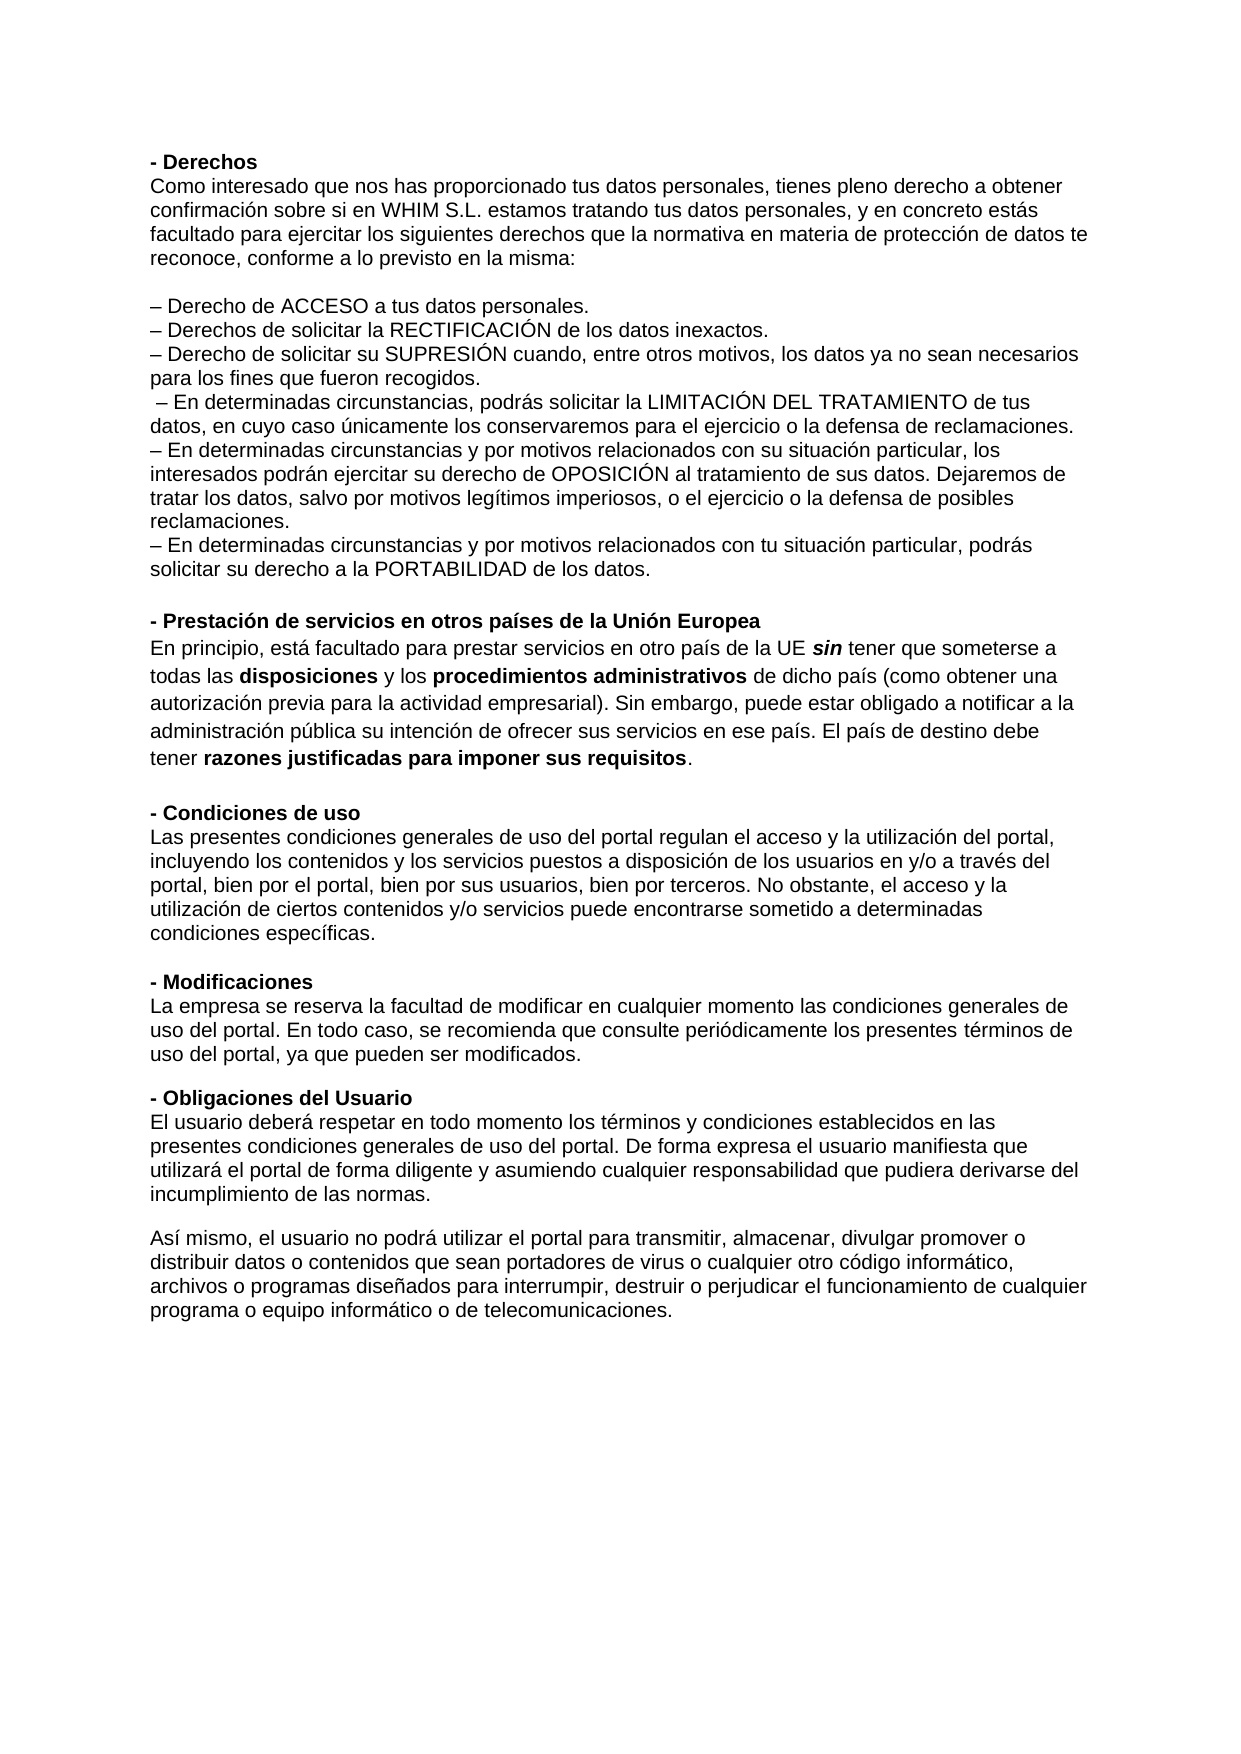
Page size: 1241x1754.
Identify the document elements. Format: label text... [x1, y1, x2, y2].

text Así mismo, el usuario no podrá utilizar el portal para transmitir, almacenar, divulgar promover o distribuir datos o contenidos que sean portadores de virus o cualquier otro código informático, archivos o programas diseñados para interrumpir, destruir o perjudicar el funcionamiento de cualquier programa o equipo informático o de telecomunicaciones. [150, 1226, 1090, 1322]
text – Derechos de solicitar la RECTIFICACIÓN de los datos inexactos. [150, 318, 1090, 342]
text En principio, está facultado para prestar servicios en otro país de la UE sin tener que someterse a todas las disposiciones y los procedimientos administrativos de dicho país (como obtener una autorización previa para la actividad empresarial). Sin embargo, puede estar obligado a notificar a la administración pública su intención de ofrecer sus servicios en ese país. El país de destino debe tener razones justificadas para imponer sus requisitos. [150, 636, 1090, 770]
text Como interesado que nos has proporcionado tus datos personales, tienes pleno derecho a obtener confirmación sobre si en WHIM S.L. estamos tratando tus datos personales, y en concreto estás facultado para ejercitar los siguientes derechos que la normativa en materia de protección de datos te reconoce, conforme a lo previsto en la misma: [150, 174, 1090, 270]
text – Derecho de solicitar su SUPRESIÓN cuando, entre otros motivos, los datos ya no sean necesarios para los fines que fueron recogidos. [150, 342, 1090, 389]
text – En determinadas circunstancias y por motivos relacionados con tu situación particular, podrás solicitar su derecho a la PORTABILIDAD de los datos. [150, 533, 1090, 581]
text - Modificaciones [150, 970, 1090, 994]
text - Prestación de servicios en otros países de la Unión Europea [150, 609, 1090, 633]
text - Obligaciones del Usuario [150, 1086, 1090, 1110]
text – Derecho de ACCESO a tus datos personales. [150, 294, 1090, 318]
text Las presentes condiciones generales de uso del portal regulan el acceso y la utilización del portal, incluyendo los contenidos y los servicios puestos a disposición de los usuarios en y/o a través del portal, bien por el portal, bien por sus usuarios, bien por terceros. No obstante, el acceso y la utilización de ciertos contenidos y/o servicios puede encontrarse sometido a determinadas condiciones específicas. [150, 825, 1090, 945]
text – En determinadas circunstancias y por motivos relacionados con su situación particular, los interesados podrán ejercitar su derecho de OPOSICIÓN al tratamiento de sus datos. Dejaremos de tratar los datos, salvo por motivos legítimos imperiosos, o el ejercicio o la defensa de posibles reclamaciones. [150, 437, 1090, 533]
text El usuario deberá respetar en todo momento los términos y condiciones establecidos en las presentes condiciones generales de uso del portal. De forma expresa el usuario manifiesta que utilizará el portal de forma diligente y asumiendo cualquier responsabilidad que pudiera derivarse del incumplimiento de las normas. [150, 1110, 1090, 1206]
text - Condiciones de uso [150, 801, 1090, 825]
text - Derechos [150, 150, 1090, 174]
text La empresa se reserva la facultad de modificar en cualquier momento las condiciones generales de uso del portal. En todo caso, se recomienda que consulte periódicamente los presentes términos de uso del portal, ya que pueden ser modificados. [150, 994, 1090, 1066]
text – En determinadas circunstancias, podrás solicitar la LIMITACIÓN DEL TRATAMIENTO de tus datos, en cuyo caso únicamente los conservaremos para el ejercicio o la defensa de reclamaciones. [150, 389, 1090, 437]
